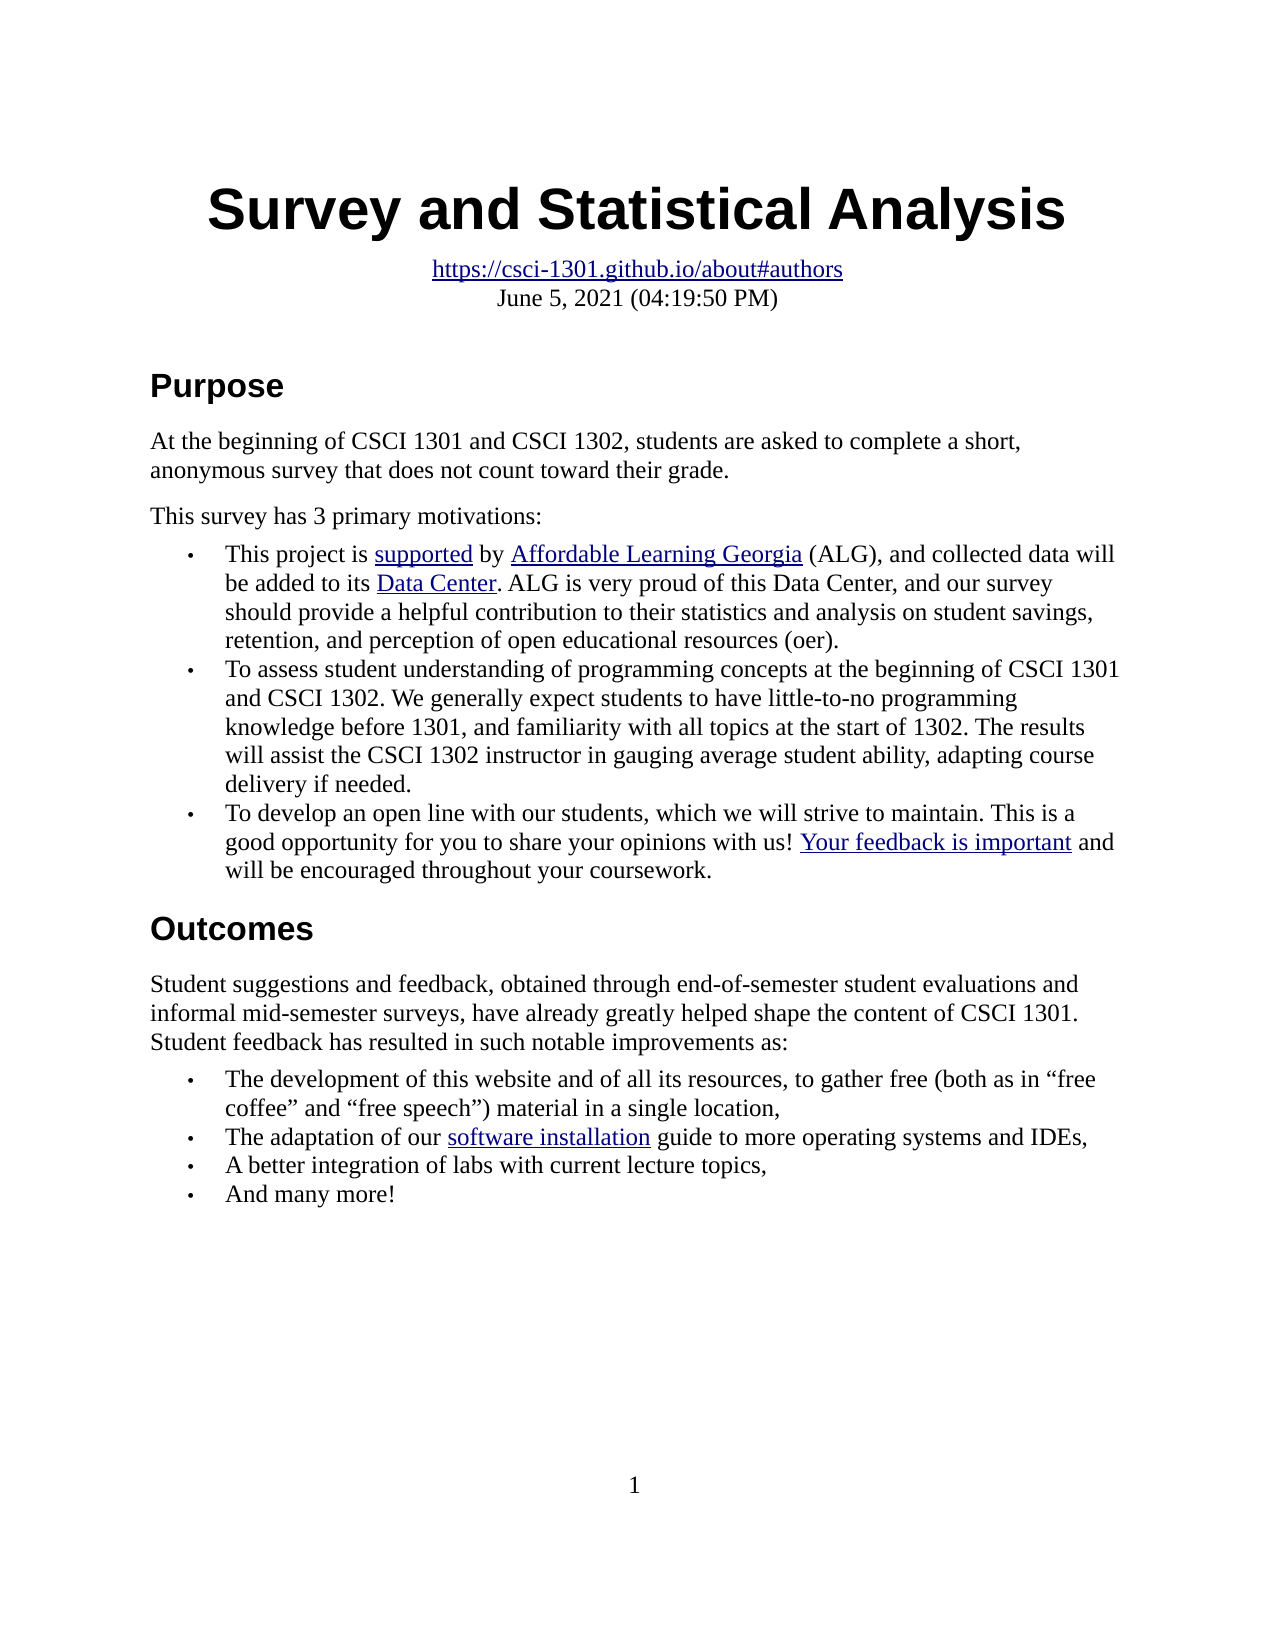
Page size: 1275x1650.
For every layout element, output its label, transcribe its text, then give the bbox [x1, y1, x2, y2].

list This project is supported by Affordable Learning Georgia (ALG), and collected data will be added to its Data Center. ALG is very proud of this Data Center, and our survey should provide a helpful contribution to their statistics and analysis on student savings, retention, and perception of open educational resources (oer). [187, 539, 1125, 654]
list And many more! [187, 1179, 1125, 1208]
list To assess student understanding of programming concepts at the beginning of CSCI 1301 and CSCI 1302. We generally expect students to have little-to-no programming knowledge before 1301, and familiarity with all topics at the start of 1302. The results will assist the CSCI 1302 instructor in gauging average student ability, adapting course delivery if needed. [187, 654, 1125, 798]
text https://csci-1301.github.io/about#authors [150, 254, 1125, 283]
list To develop an open line with our students, which we will strive to maintain. This is a good opportunity for you to share your opinions with us! Your feedback is important and will be encouraged throughout your coursework. [187, 798, 1125, 884]
list A better integration of labs with current lecture topics, [187, 1151, 1125, 1179]
list The development of this website and of all its resources, to gather free (both as in “free coffee” and “free speech”) material in a single location, [187, 1064, 1125, 1122]
text June 5, 2021 (04:19:50 PM) [150, 283, 1125, 312]
text Student suggestions and feedback, obtained through end-of-semester student evaluations and informal mid-semester surveys, have already greatly helped shape the content of CSCI 1301. Student feedback has resulted in such notable improvements as: [150, 969, 1125, 1055]
text At the beginning of CSCI 1301 and CSCI 1302, students are asked to complete a short, anonymous survey that does not count toward their grade. [150, 426, 1125, 483]
title Survey and Statistical Analysis [150, 175, 1125, 242]
text This survey has 3 primary motivations: [150, 501, 1125, 530]
list The adaptation of our software installation guide to more operating systems and IDEs, [187, 1122, 1125, 1151]
subtitle Outcomes [150, 909, 1125, 948]
subtitle Purpose [150, 366, 1125, 404]
